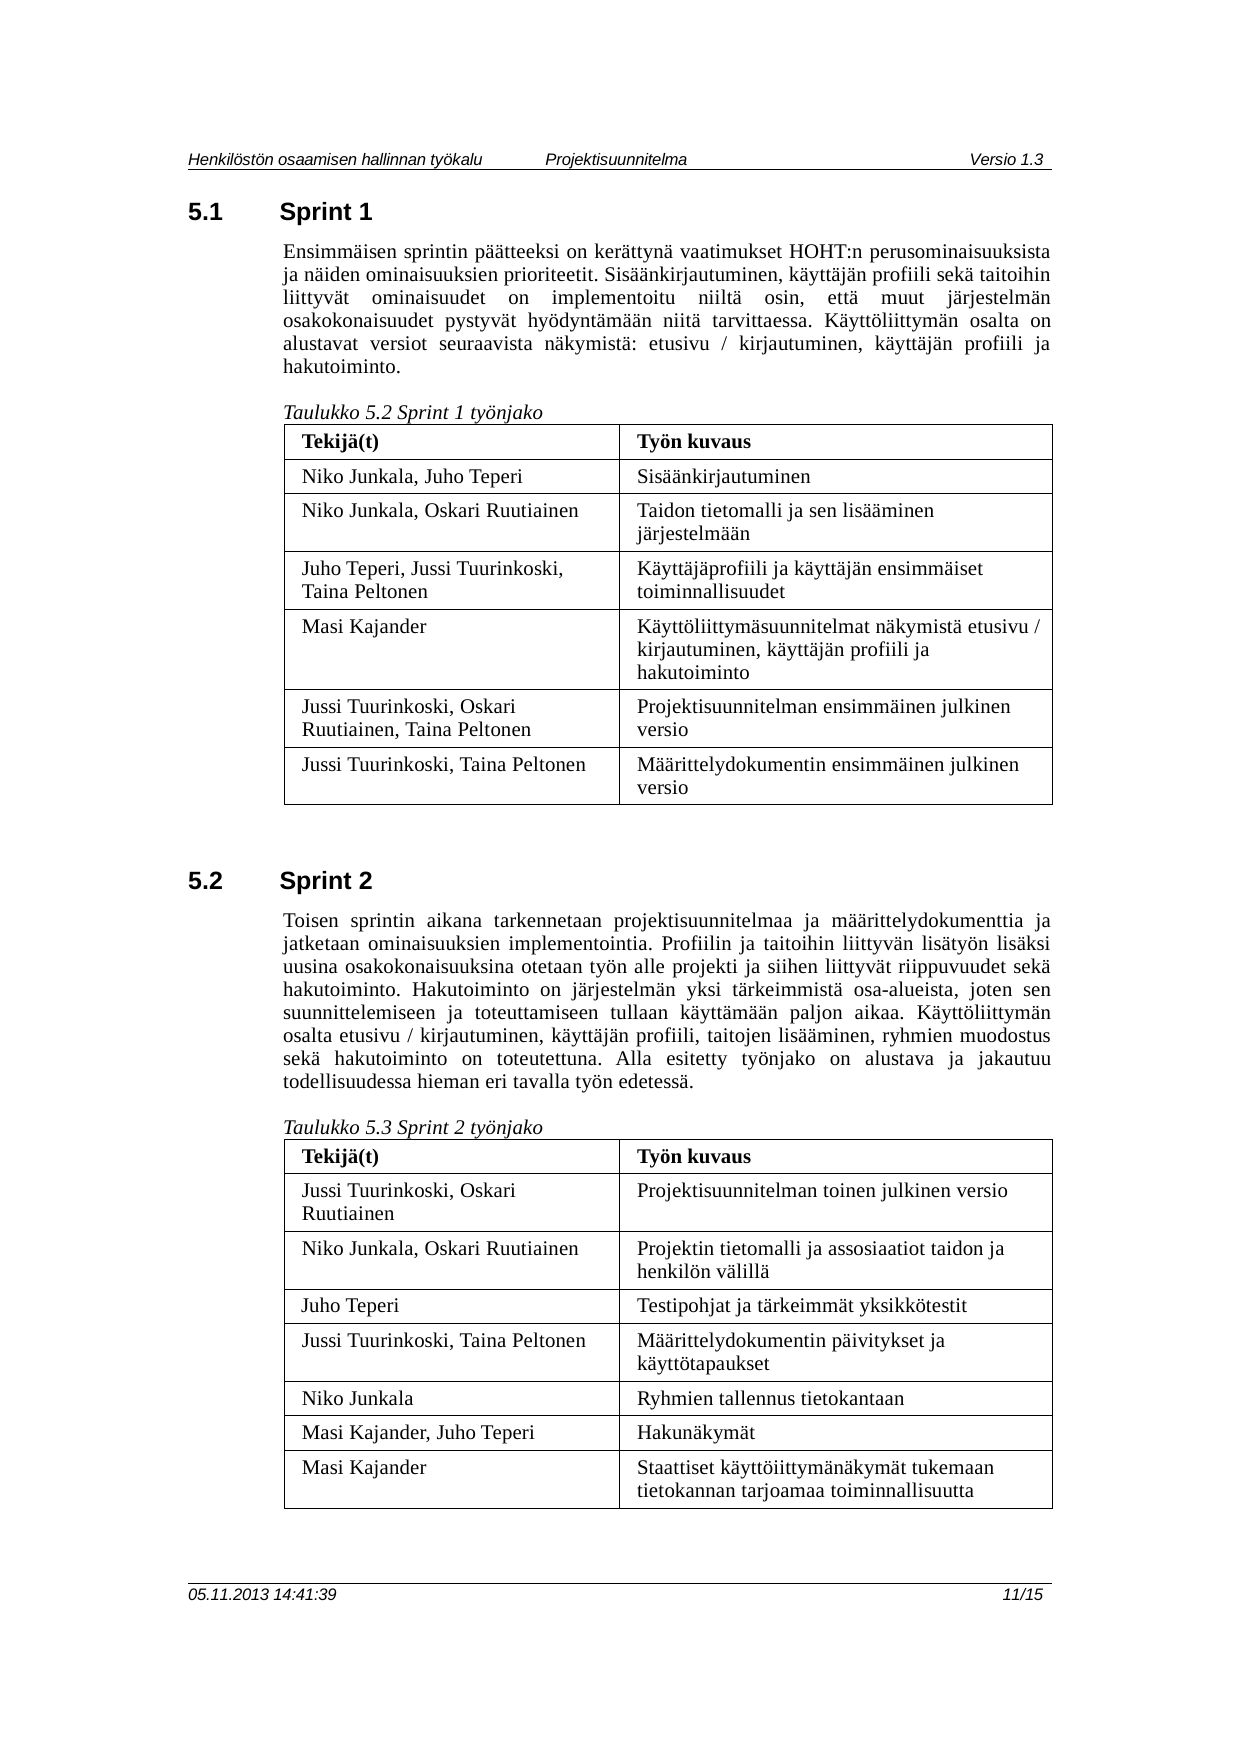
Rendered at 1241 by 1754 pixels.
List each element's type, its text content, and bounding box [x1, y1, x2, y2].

table_cell Määrittelydokumentin päivitykset ja käyttötapaukset [620, 1324, 1052, 1381]
text Toisen sprintin aikana tarkennetaan projektisuunnitelmaa ja määrittelydokumenttia ja jatketaan ominaisuuksien implementointia. Profiilin ja taitoihin liittyvän lisätyön lisäksi uusina osakokonaisuuksina otetaan työn alle projekti ja siihen liittyvät riippuvuudet sekä hakutoiminto. Hakutoiminto on järjestelmän yksi tärkeimmistä osa-alueista, joten sen suunnittelemiseen ja toteuttamiseen tullaan käyttämään paljon aikaa. Käyttöliittymän osalta etusivu / kirjautuminen, käyttäjän profiili, taitojen lisääminen, ryhmien muodostus sekä hakutoiminto on toteutettuna. Alla esitetty työnjako on alustava ja jakautuu todellisuudessa hieman eri tavalla työn edetessä. [283, 908, 1052, 1093]
table_cell Ryhmien tallennus tietokantaan [620, 1382, 1052, 1415]
text Ensimmäisen sprintin päätteeksi on kerättynä vaatimukset HOHT:n perusominaisuuksista ja näiden ominaisuuksien prioriteetit. Sisäänkirjautuminen, käyttäjän profiili sekä taitoihin liittyvät ominaisuudet on implementoitu niiltä osin, että muut järjestelmän osakokonaisuudet pystyvät hyödyntämään niitä tarvittaessa. Käyttöliittymän osalta on alustavat versiot seuraavista näkymistä: etusivu / kirjautuminen, käyttäjän profiili ja hakutoiminto. [283, 240, 1052, 378]
table_cell Masi Kajander [285, 610, 619, 689]
table_cell Niko Junkala, Oskari Ruutiainen [285, 1232, 619, 1289]
table_cell Käyttäjäprofiili ja käyttäjän ensimmäiset toiminnallisuudet [620, 552, 1052, 609]
subtitle Sprint 1 [188, 198, 1052, 226]
table_cell Niko Junkala [285, 1382, 619, 1415]
table_cell Niko Junkala, Oskari Ruutiainen [285, 494, 619, 551]
text Taulukko 5.2 Sprint 1 työnjako [283, 401, 1052, 424]
table_cell Projektisuunnitelman toinen julkinen versio [620, 1174, 1052, 1231]
table_header Tekijä(t) [285, 1140, 619, 1173]
table_cell Käyttöliittymäsuunnitelmat näkymistä etusivu / kirjautuminen, käyttäjän profiili ja hakutoiminto [620, 610, 1052, 689]
table_cell Määrittelydokumentin ensimmäinen julkinen versio [620, 748, 1052, 804]
table_cell Jussi Tuurinkoski, Oskari Ruutiainen, Taina Peltonen [285, 690, 619, 747]
table_cell Masi Kajander [285, 1451, 619, 1508]
table_cell Staattiset käyttöiittymänäkymät tukemaan tietokannan tarjoamaa toiminnallisuutta [620, 1451, 1052, 1508]
table_cell Projektisuunnitelman ensimmäinen julkinen versio [620, 690, 1052, 747]
table_cell Juho Teperi [285, 1290, 619, 1323]
table_cell Jussi Tuurinkoski, Taina Peltonen [285, 748, 619, 804]
table_cell Niko Junkala, Juho Teperi [285, 460, 619, 493]
table_cell Taidon tietomalli ja sen lisääminen järjestelmään [620, 494, 1052, 551]
table_header Työn kuvaus [620, 425, 1052, 459]
subtitle Sprint 2 [188, 867, 1052, 894]
table_cell Masi Kajander, Juho Teperi [285, 1416, 619, 1450]
table_cell Testipohjat ja tärkeimmät yksikkötestit [620, 1290, 1052, 1323]
table_cell Juho Teperi, Jussi Tuurinkoski, Taina Peltonen [285, 552, 619, 609]
text Taulukko 5.3 Sprint 2 työnjako [283, 1116, 1052, 1139]
table_cell Projektin tietomalli ja assosiaatiot taidon ja henkilön välillä [620, 1232, 1052, 1289]
table_cell Jussi Tuurinkoski, Taina Peltonen [285, 1324, 619, 1381]
table_header Tekijä(t) [285, 425, 619, 459]
table_cell Hakunäkymät [620, 1416, 1052, 1450]
table_cell Jussi Tuurinkoski, Oskari Ruutiainen [285, 1174, 619, 1231]
table_header Työn kuvaus [620, 1140, 1052, 1173]
table_cell Sisäänkirjautuminen [620, 460, 1052, 493]
